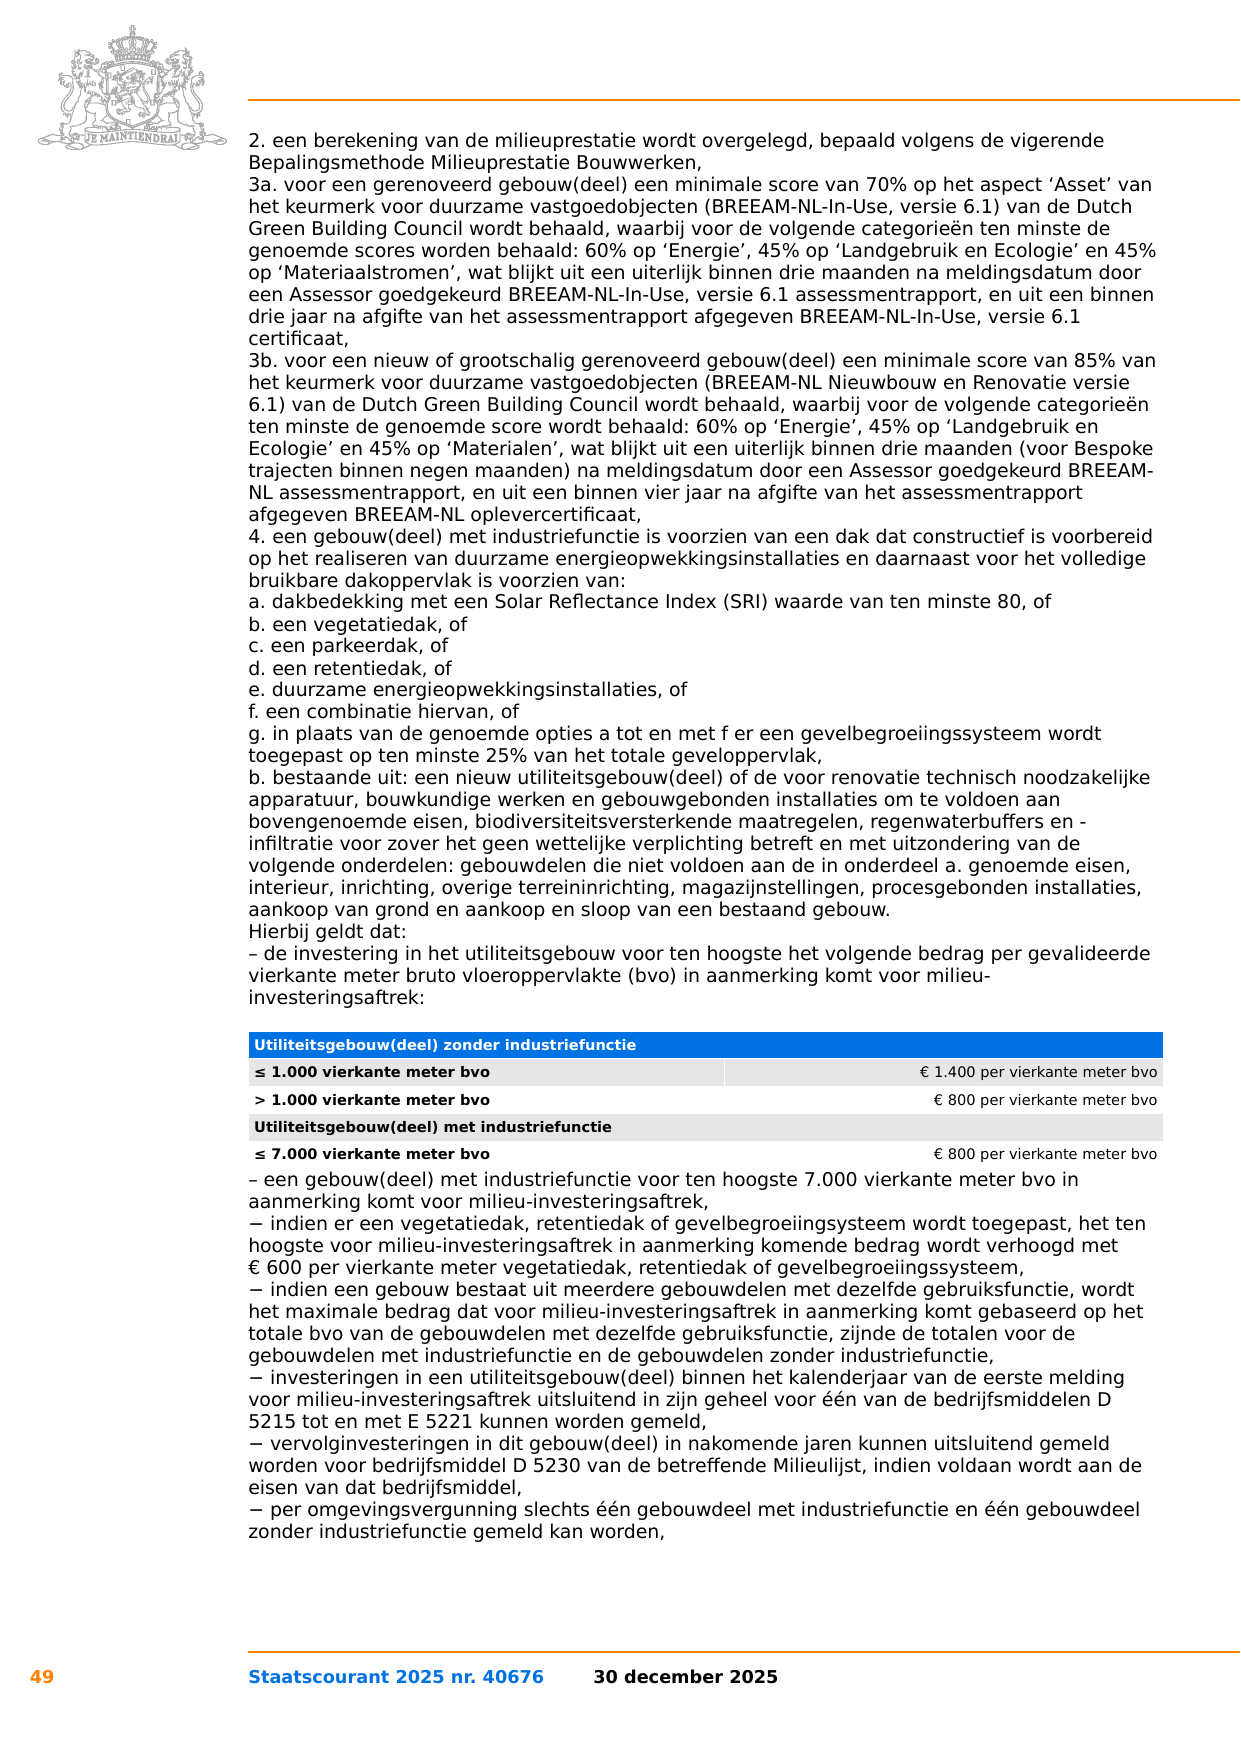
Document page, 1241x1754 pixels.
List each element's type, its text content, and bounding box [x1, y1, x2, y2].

table_cell € 800 per vierkante meter bvo [725, 1142, 1163, 1168]
text a. dakbedekking met een Solar Reflectance Index (SRI) waarde van ten minste 80, of [248, 591, 1163, 613]
text b. bestaande uit: een nieuw utiliteitsgebouw(deel) of de voor renovatie technisch noodzakelijke apparatuur, bouwkundige werken en gebouwgebonden installaties om te voldoen aan bovengenoemde eisen, biodiversiteitsversterkende maatregelen, regenwaterbuffers en -infiltratie voor zover het geen wettelijke verplichting betreft en met uitzondering van de volgende onderdelen: gebouwdelen die niet voldoen aan de in onderdeel a. genoemde eisen, interieur, inrichting, overige terreininrichting, magazijnstellingen, procesgebonden installaties, aankoop van grond en aankoop en sloop van een bestaand gebouw. [248, 767, 1163, 921]
text b. een vegetatiedak, of [248, 613, 1163, 635]
picture [38, 25, 227, 150]
text – de investering in het utiliteitsgebouw voor ten hoogste het volgende bedrag per gevalideerde vierkante meter bruto vloeroppervlakte (bvo) in aanmerking komt voor milieu-investeringsaftrek: [248, 943, 1163, 1009]
text – een gebouw(deel) met industriefunctie voor ten hoogste 7.000 vierkante meter bvo in aanmerking komt voor milieu-investeringsaftrek, [248, 1169, 1163, 1213]
text − vervolginvesteringen in dit gebouw(deel) in nakomende jaren kunnen uitsluitend gemeld worden voor bedrijfsmiddel D 5230 van de betreffende Milieulijst, indien voldaan wordt aan de eisen van dat bedrijfsmiddel, [248, 1433, 1163, 1499]
table_header Utiliteitsgebouw(deel) zonder industriefunctie [249, 1032, 1163, 1058]
text − indien een gebouw bestaat uit meerdere gebouwdelen met dezelfde gebruiksfunctie, wordt het maximale bedrag dat voor milieu-investeringsaftrek in aanmerking komt gebaseerd op het totale bvo van de gebouwdelen met dezelfde gebruiksfunctie, zijnde de totalen voor de gebouwdelen met industriefunctie en de gebouwdelen zonder industriefunctie, [248, 1279, 1163, 1367]
table_cell € 1.400 per vierkante meter bvo [725, 1059, 1163, 1086]
text − per omgevingsvergunning slechts één gebouwdeel met industriefunctie en één gebouwdeel zonder industriefunctie gemeld kan worden, [248, 1499, 1163, 1543]
table_cell > 1.000 vierkante meter bvo [249, 1087, 724, 1113]
table_cell ≤ 7.000 vierkante meter bvo [249, 1142, 724, 1168]
text d. een retentiedak, of [248, 657, 1163, 679]
table_cell Utiliteitsgebouw(deel) met industriefunctie [249, 1114, 1163, 1141]
table_cell ≤ 1.000 vierkante meter bvo [249, 1059, 724, 1086]
text c. een parkeerdak, of [248, 635, 1163, 657]
text − indien er een vegetatiedak, retentiedak of gevelbegroeiingsysteem wordt toegepast, het ten hoogste voor milieu-investeringsaftrek in aanmerking komende bedrag wordt verhoogd met € 600 per vierkante meter vegetatiedak, retentiedak of gevelbegroeiingssysteem, [248, 1213, 1163, 1279]
text Hierbij geldt dat: [248, 921, 1163, 943]
text e. duurzame energieopwekkingsinstallaties, of [248, 679, 1163, 701]
text f. een combinatie hiervan, of [248, 701, 1163, 723]
text 3b. voor een nieuw of grootschalig gerenoveerd gebouw(deel) een minimale score van 85% van het keurmerk voor duurzame vastgoedobjecten (BREEAM-NL Nieuwbouw en Renovatie versie 6.1) van de Dutch Green Building Council wordt behaald, waarbij voor de volgende categorieën ten minste de genoemde score wordt behaald: 60% op ‘Energie’, 45% op ‘Landgebruik en Ecologie’ en 45% op ‘Materialen’, wat blijkt uit een uiterlijk binnen drie maanden (voor Bespoke trajecten binnen negen maanden) na meldingsdatum door een Assessor goedgekeurd BREEAM-NL assessmentrapport, en uit een binnen vier jaar na afgifte van het assessmentrapport afgegeven BREEAM-NL oplevercertificaat, [248, 350, 1163, 526]
text − investeringen in een utiliteitsgebouw(deel) binnen het kalenderjaar van de eerste melding voor milieu-investeringsaftrek uitsluitend in zijn geheel voor één van de bedrijfsmiddelen D 5215 tot en met E 5221 kunnen worden gemeld, [248, 1367, 1163, 1433]
text 2. een berekening van de milieuprestatie wordt overgelegd, bepaald volgens de vigerende Bepalingsmethode Milieuprestatie Bouwwerken, [248, 130, 1163, 174]
table_cell € 800 per vierkante meter bvo [725, 1087, 1163, 1113]
text 3a. voor een gerenoveerd gebouw(deel) een minimale score van 70% op het aspect ‘Asset’ van het keurmerk voor duurzame vastgoedobjecten (BREEAM-NL-In-Use, versie 6.1) van de Dutch Green Building Council wordt behaald, waarbij voor de volgende categorieën ten minste de genoemde scores worden behaald: 60% op ‘Energie’, 45% op ‘Landgebruik en Ecologie’ en 45% op ‘Materiaalstromen’, wat blijkt uit een uiterlijk binnen drie maanden na meldingsdatum door een Assessor goedgekeurd BREEAM-NL-In-Use, versie 6.1 assessmentrapport, en uit een binnen drie jaar na afgifte van het assessmentrapport afgegeven BREEAM-NL-In-Use, versie 6.1 certificaat, [248, 174, 1163, 350]
text 4. een gebouw(deel) met industriefunctie is voorzien van een dak dat constructief is voorbereid op het realiseren van duurzame energieopwekkingsinstallaties en daarnaast voor het volledige bruikbare dakoppervlak is voorzien van: [248, 526, 1163, 591]
text g. in plaats van de genoemde opties a tot en met f er een gevelbegroeiingssysteem wordt toegepast op ten minste 25% van het totale geveloppervlak, [248, 723, 1163, 767]
